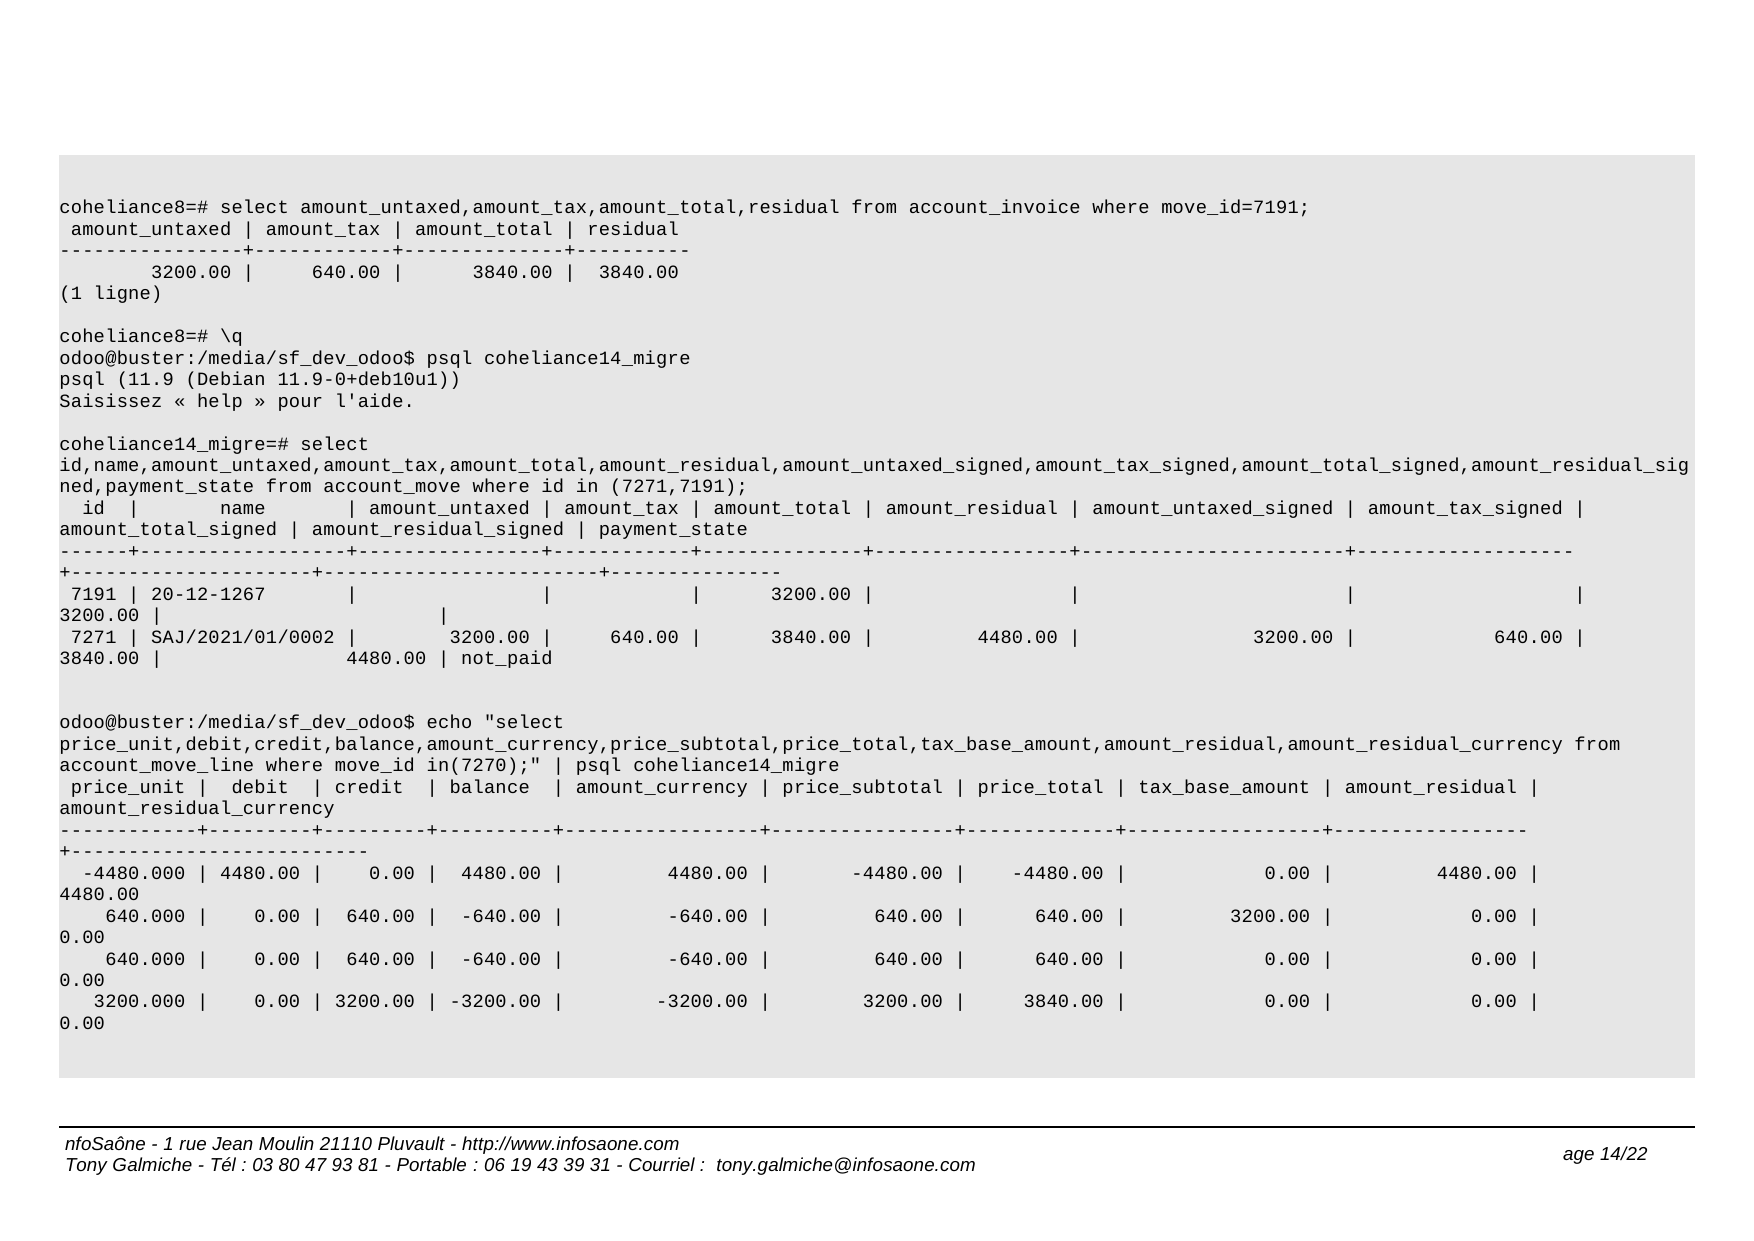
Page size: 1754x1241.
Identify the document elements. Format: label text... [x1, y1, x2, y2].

text psql (11.9 (Debian 11.9-0+deb10u1)) [59, 369, 1695, 391]
text id | name | amount_untaxed | amount_tax | amount_total | amount_residual | amount_untaxed_signed | amount_tax_signed | amount_total_signed | amount_residual_signed | payment_state [59, 498, 1695, 541]
text 3200.00 | 640.00 | 3840.00 | 3840.00 [59, 262, 1695, 284]
text odoo@buster:/media/sf_dev_odoo$ psql coheliance14_migre [59, 348, 1695, 369]
text 640.000 | 0.00 | 640.00 | -640.00 | -640.00 | 640.00 | 640.00 | 3200.00 | 0.00 | 0.00 [59, 906, 1695, 949]
text price_unit | debit | credit | balance | amount_currency | price_subtotal | price_total | tax_base_amount | amount_residual | amount_residual_currency [59, 777, 1695, 820]
text ----------------+------------+--------------+---------- [59, 241, 1695, 262]
text 3200.000 | 0.00 | 3200.00 | -3200.00 | -3200.00 | 3200.00 | 3840.00 | 0.00 | 0.00 | 0.00 [59, 992, 1695, 1035]
text -4480.000 | 4480.00 | 0.00 | 4480.00 | 4480.00 | -4480.00 | -4480.00 | 0.00 | 4480.00 | 4480.00 [59, 863, 1695, 906]
text odoo@buster:/media/sf_dev_odoo$ echo "select price_unit,debit,credit,balance,amount_currency,price_subtotal,price_total,tax_base_amount,amount_residual,amount_residual_currency from account_move_line where move_id in(7270);" | psql coheliance14_migre [59, 713, 1695, 777]
text coheliance14_migre=# select id,name,amount_untaxed,amount_tax,amount_total,amount_residual,amount_untaxed_signed,amount_tax_signed,amount_total_signed,amount_residual_signed,payment_state from account_move where id in (7271,7191); [59, 434, 1695, 498]
text amount_untaxed | amount_tax | amount_total | residual [59, 219, 1695, 241]
text Saisissez « help » pour l'aide. [59, 391, 1695, 412]
text coheliance8=# select amount_untaxed,amount_tax,amount_total,residual from account_invoice where move_id=7191; [59, 198, 1695, 219]
text 640.000 | 0.00 | 640.00 | -640.00 | -640.00 | 640.00 | 640.00 | 0.00 | 0.00 | 0.00 [59, 949, 1695, 992]
text coheliance8=# \q [59, 327, 1695, 348]
text ------------+---------+---------+----------+-----------------+----------------+-------------+-----------------+-----------------+-------------------------- [59, 820, 1695, 863]
text 7271 | SAJ/2021/01/0002 | 3200.00 | 640.00 | 3840.00 | 4480.00 | 3200.00 | 640.00 | 3840.00 | 4480.00 | not_paid [59, 627, 1695, 670]
text (1 ligne) [59, 284, 1695, 305]
text ------+------------------+----------------+------------+--------------+-----------------+-----------------------+-------------------+---------------------+------------------------+--------------- [59, 541, 1695, 584]
text 7191 | 20-12-1267 | | | 3200.00 | | | | 3200.00 | | [59, 584, 1695, 627]
